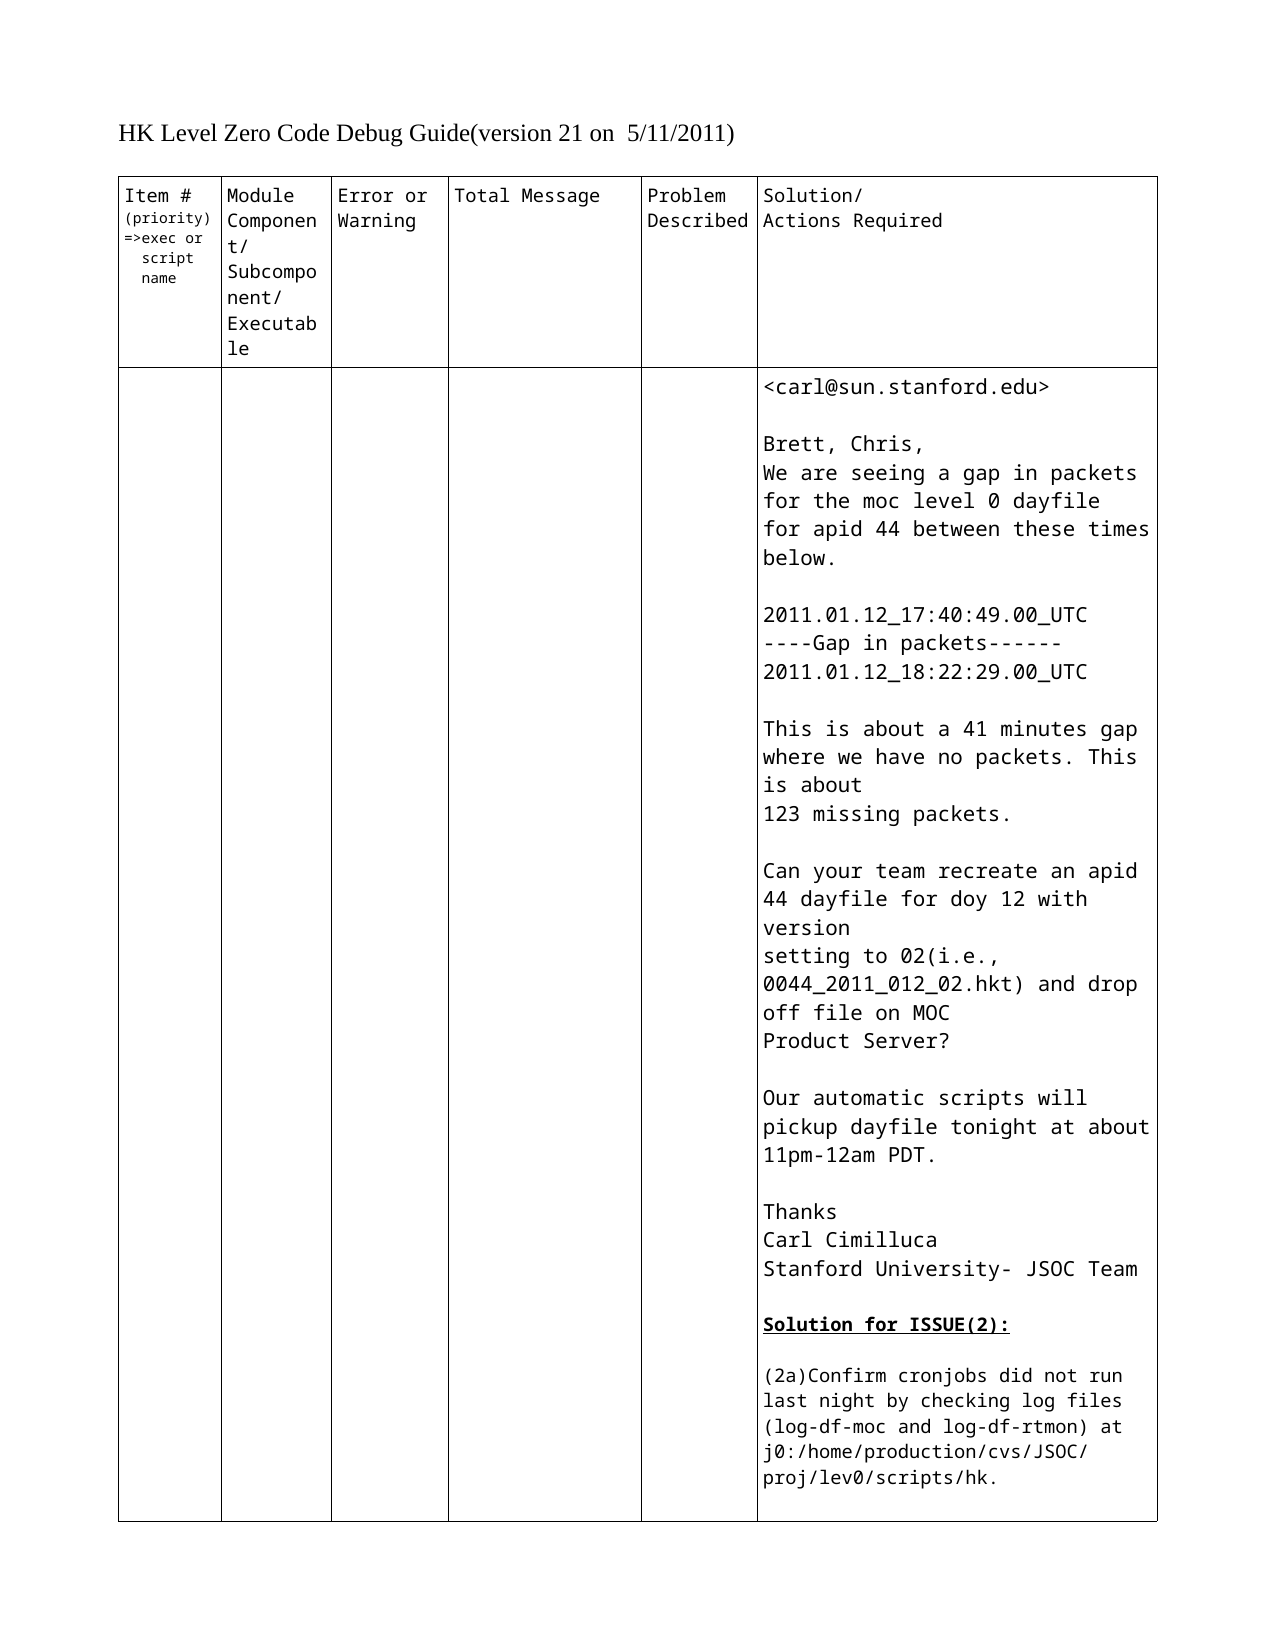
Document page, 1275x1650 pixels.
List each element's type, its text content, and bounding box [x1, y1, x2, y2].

table_cell [222, 368, 331, 1521]
table_header Item # (priority) =>exec or script name [119, 177, 221, 367]
table_header Module Component/ Subcomponent/ Executable [222, 177, 331, 367]
table_cell [119, 368, 221, 1521]
table_cell [449, 368, 641, 1521]
table_header Solution/ Actions Required [758, 177, 1157, 367]
table_cell [642, 368, 757, 1521]
table_header Error or Warning [332, 177, 448, 367]
table_cell <carl@sun.stanford.edu> Brett, Chris, We are seeing a gap in packets for the moc level 0 dayfile for apid 44 between these times below. 2011.01.12_17:40:49.00_UTC ----Gap in packets------ 2011.01.12_18:22:29.00_UTC This is about a 41 minutes gap where we have no packets. This is about 123 missing packets. Can your team recreate an apid 44 dayfile for doy 12 with version setting to 02(i.e., 0044_2011_012_02.hkt) and drop off file on MOC Product Server? Our automatic scripts will pickup dayfile tonight at about 11pm-12am PDT. Thanks Carl Cimilluca Stanford University- JSOC Team Solution for ISSUE(2): (2a)Confirm cronjobs did not run last night by checking log files (log-df-moc and log-df-rtmon) at j0:/home/production/cvs/JSOC/proj/lev0/scripts/hk. [758, 368, 1157, 1521]
table_header Problem Described [642, 177, 757, 367]
table_header Total Message [449, 177, 641, 367]
table_cell [332, 368, 448, 1521]
